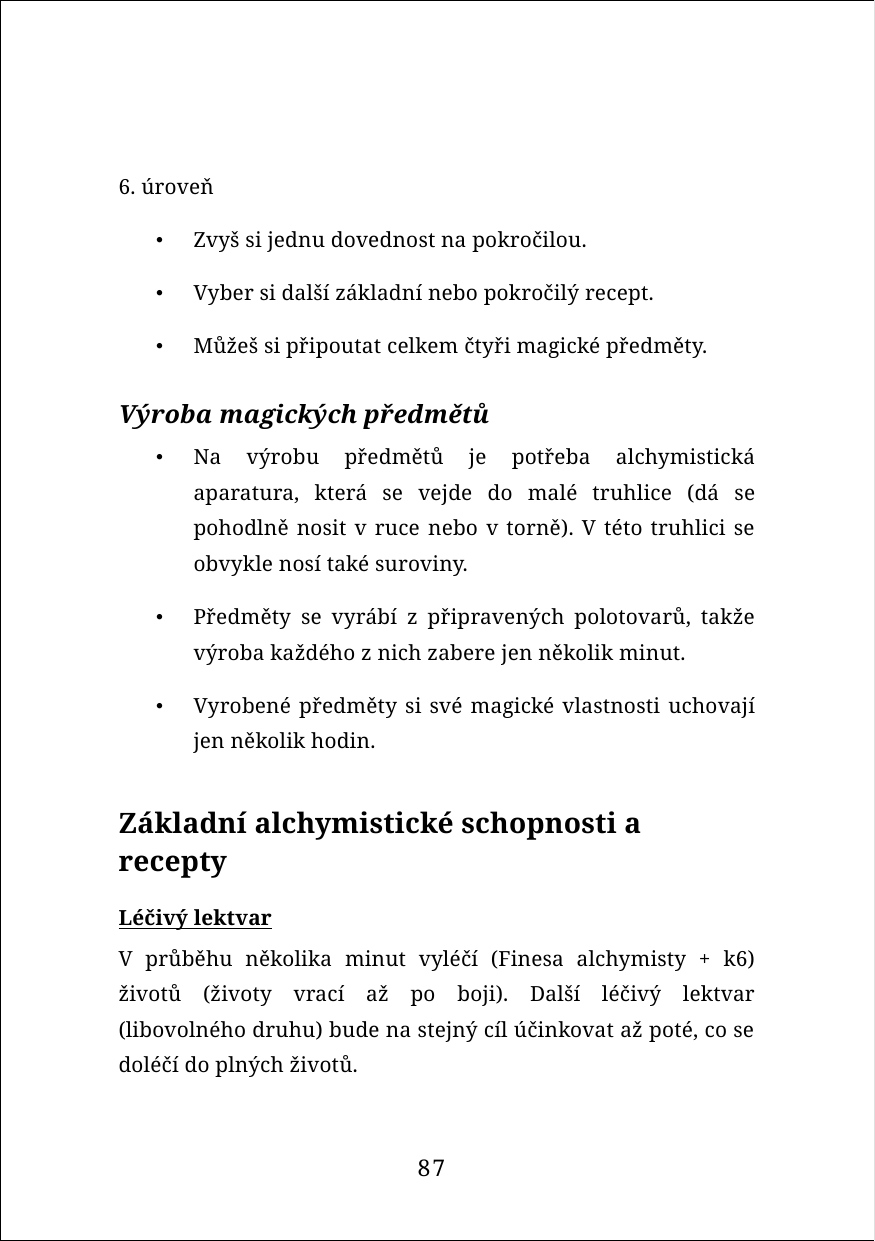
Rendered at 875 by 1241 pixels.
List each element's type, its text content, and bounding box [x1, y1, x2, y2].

list Na výrobu předmětů je potřeba alchymistická aparatura, která se vejde do malé truhlice (dá se pohodlně nosit v ruce nebo v torně). V této truhlici se obvykle nosí také suroviny. [156, 442, 756, 577]
subtitle Základní alchymistické schopnosti a recepty [118, 803, 756, 880]
list Předměty se vyrábí z připravených polotovarů, takže výroba každého z nich zabere jen několik minut. [156, 602, 756, 666]
list Vyber si další základní nebo pokročilý recept. [156, 278, 756, 307]
text V průběhu několika minut vyléčí (Finesa alchymisty + k6) životů (životy vrací až po boji). Další léčivý lektvar (libovolného druhu) bude na stejný cíl účinkovat až poté, co se doléčí do plných životů. [118, 944, 756, 1079]
list Zvyš si jednu dovednost na pokročilou. [156, 225, 756, 253]
subtitle Výroba magických předmětů [118, 396, 756, 431]
list Můžeš si připoutat celkem čtyři magické předměty. [156, 331, 756, 360]
list Vyrobené předměty si své magické vlastnosti uchovají jen několik hodin. [156, 691, 756, 755]
subtitle Léčivý lektvar [118, 903, 756, 932]
text 6. úroveň [118, 172, 756, 200]
